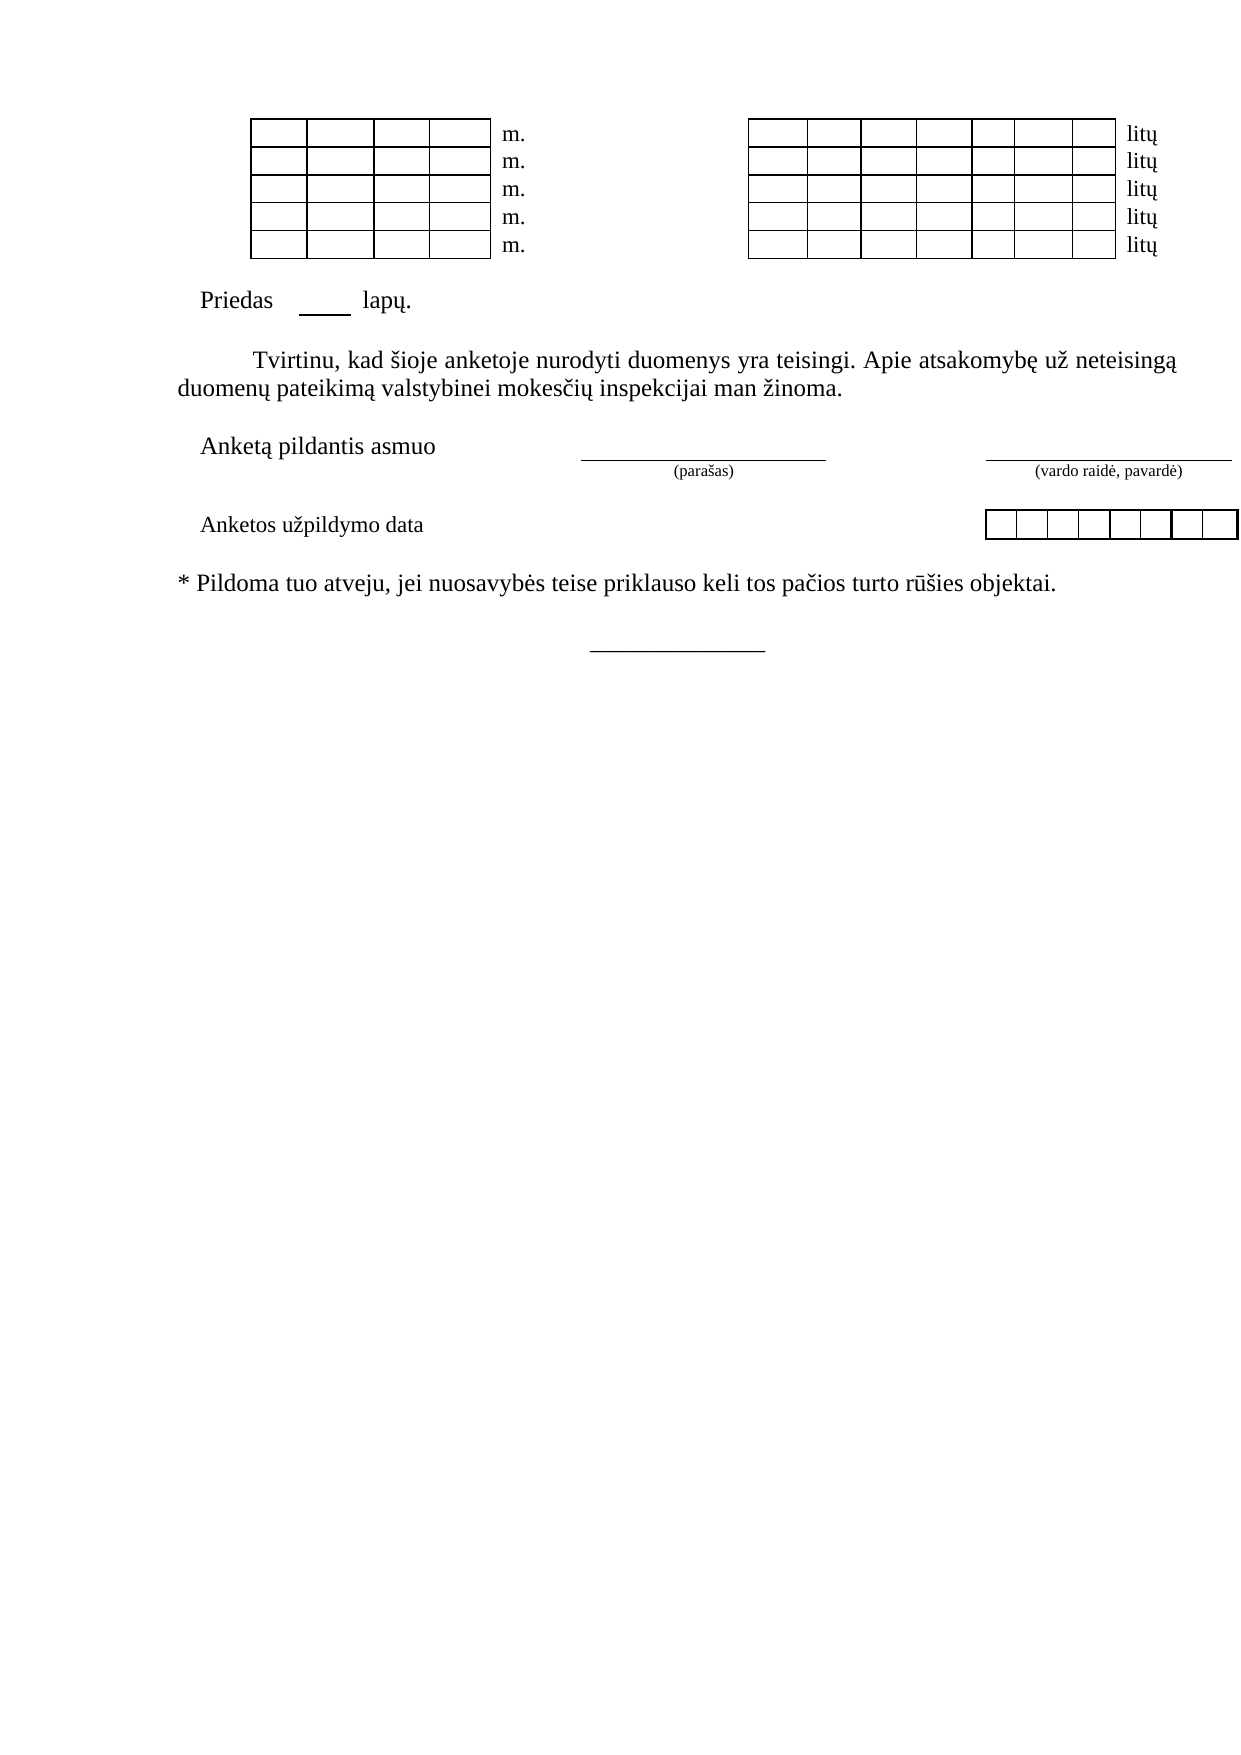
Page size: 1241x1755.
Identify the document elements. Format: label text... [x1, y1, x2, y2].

table_cell [808, 176, 860, 202]
table_cell [808, 231, 860, 258]
table_cell [430, 176, 490, 202]
table_cell [430, 120, 490, 146]
table_cell [1079, 511, 1109, 538]
table_cell [749, 120, 807, 146]
table_cell litų [1116, 118, 1231, 146]
table_cell [862, 231, 916, 258]
table_cell [1111, 511, 1140, 538]
table_cell (vardo raidė, pavardė) [986, 461, 1232, 481]
table_cell [149, 146, 250, 174]
table_cell [434, 460, 581, 481]
table_cell [308, 120, 373, 146]
table_cell [375, 231, 429, 258]
table_cell [189, 460, 433, 481]
table_cell [252, 176, 306, 202]
table_cell [1173, 511, 1202, 538]
table_cell [1015, 120, 1072, 146]
table_cell [1073, 203, 1115, 230]
table_cell [430, 148, 490, 174]
table_cell litų [1116, 202, 1231, 230]
table_header Priedas [189, 286, 298, 314]
table_cell [1232, 481, 1237, 509]
table_cell [1073, 176, 1115, 202]
text ______________ [177, 626, 1177, 655]
table_cell [862, 120, 916, 146]
table_cell [1015, 231, 1072, 258]
table_cell litų [1116, 174, 1231, 202]
table_cell Anketos užpildymo data [189, 509, 985, 538]
table_header lapų. [351, 286, 440, 314]
table_cell (parašas) [581, 461, 826, 481]
table_cell [862, 176, 916, 202]
table_cell [1141, 511, 1170, 538]
table_cell [430, 231, 490, 258]
table_cell [189, 481, 1232, 509]
table_cell [252, 231, 306, 258]
table_cell [749, 148, 807, 174]
table_cell litų [1116, 230, 1231, 258]
table_cell [973, 203, 1014, 230]
table_cell [375, 176, 429, 202]
table_cell [1015, 203, 1072, 230]
table_cell [1203, 511, 1236, 538]
table_cell [1017, 511, 1047, 538]
table_cell [749, 231, 807, 258]
text Tvirtinu, kad šioje anketoje nurodyti duomenys yra teisingi. Apie atsakomybę už neteisingą duomenų pateikimą valstybinei mokesčių inspekcijai man žinoma. [177, 345, 1177, 402]
table_cell [375, 120, 429, 146]
text * Pildoma tuo atveju, jei nuosavybės teise priklauso keli tos pačios turto rūšies objektai. [177, 568, 1177, 597]
table_cell m. [491, 202, 748, 230]
table_cell litų [1116, 146, 1231, 174]
table_cell [308, 203, 373, 230]
table_header [986, 431, 1232, 460]
table_cell [149, 230, 250, 258]
table_cell [252, 203, 306, 230]
table_cell [973, 120, 1014, 146]
table_cell [749, 176, 807, 202]
table_cell [1073, 148, 1115, 174]
table_cell [917, 203, 971, 230]
table_header [299, 286, 351, 314]
table_cell [308, 148, 373, 174]
table_cell m. [491, 146, 748, 174]
table_cell [252, 120, 306, 146]
table_cell [308, 231, 373, 258]
table_header [826, 431, 986, 460]
table_cell [808, 148, 860, 174]
table_cell [375, 148, 429, 174]
table_header Anketą pildantis asmuo [189, 431, 503, 460]
table_cell [149, 118, 250, 146]
table_cell [917, 148, 971, 174]
table_cell m. [491, 118, 748, 146]
table_cell [1232, 460, 1237, 481]
table_cell [430, 203, 490, 230]
table_cell [917, 176, 971, 202]
table_cell [917, 231, 971, 258]
table_cell [149, 202, 250, 230]
table_header [1232, 431, 1237, 460]
table_cell [1015, 148, 1072, 174]
table_cell [1015, 176, 1072, 202]
table_cell [973, 176, 1014, 202]
table_cell [808, 203, 860, 230]
table_cell [749, 203, 807, 230]
table_header [581, 431, 826, 460]
table_cell [826, 460, 986, 481]
table_cell m. [491, 174, 748, 202]
table_cell [1073, 120, 1115, 146]
table_cell [987, 511, 1016, 538]
table_cell [862, 203, 916, 230]
table_cell [862, 148, 916, 174]
table_cell [973, 231, 1014, 258]
table_cell [375, 203, 429, 230]
table_header [503, 431, 581, 460]
table_cell [308, 176, 373, 202]
table_cell [917, 120, 971, 146]
table_cell [252, 148, 306, 174]
table_cell [1073, 231, 1115, 258]
table_cell [149, 174, 250, 202]
table_cell m. [491, 230, 748, 258]
table_cell [1048, 511, 1078, 538]
table_cell [808, 120, 860, 146]
table_cell [973, 148, 1014, 174]
